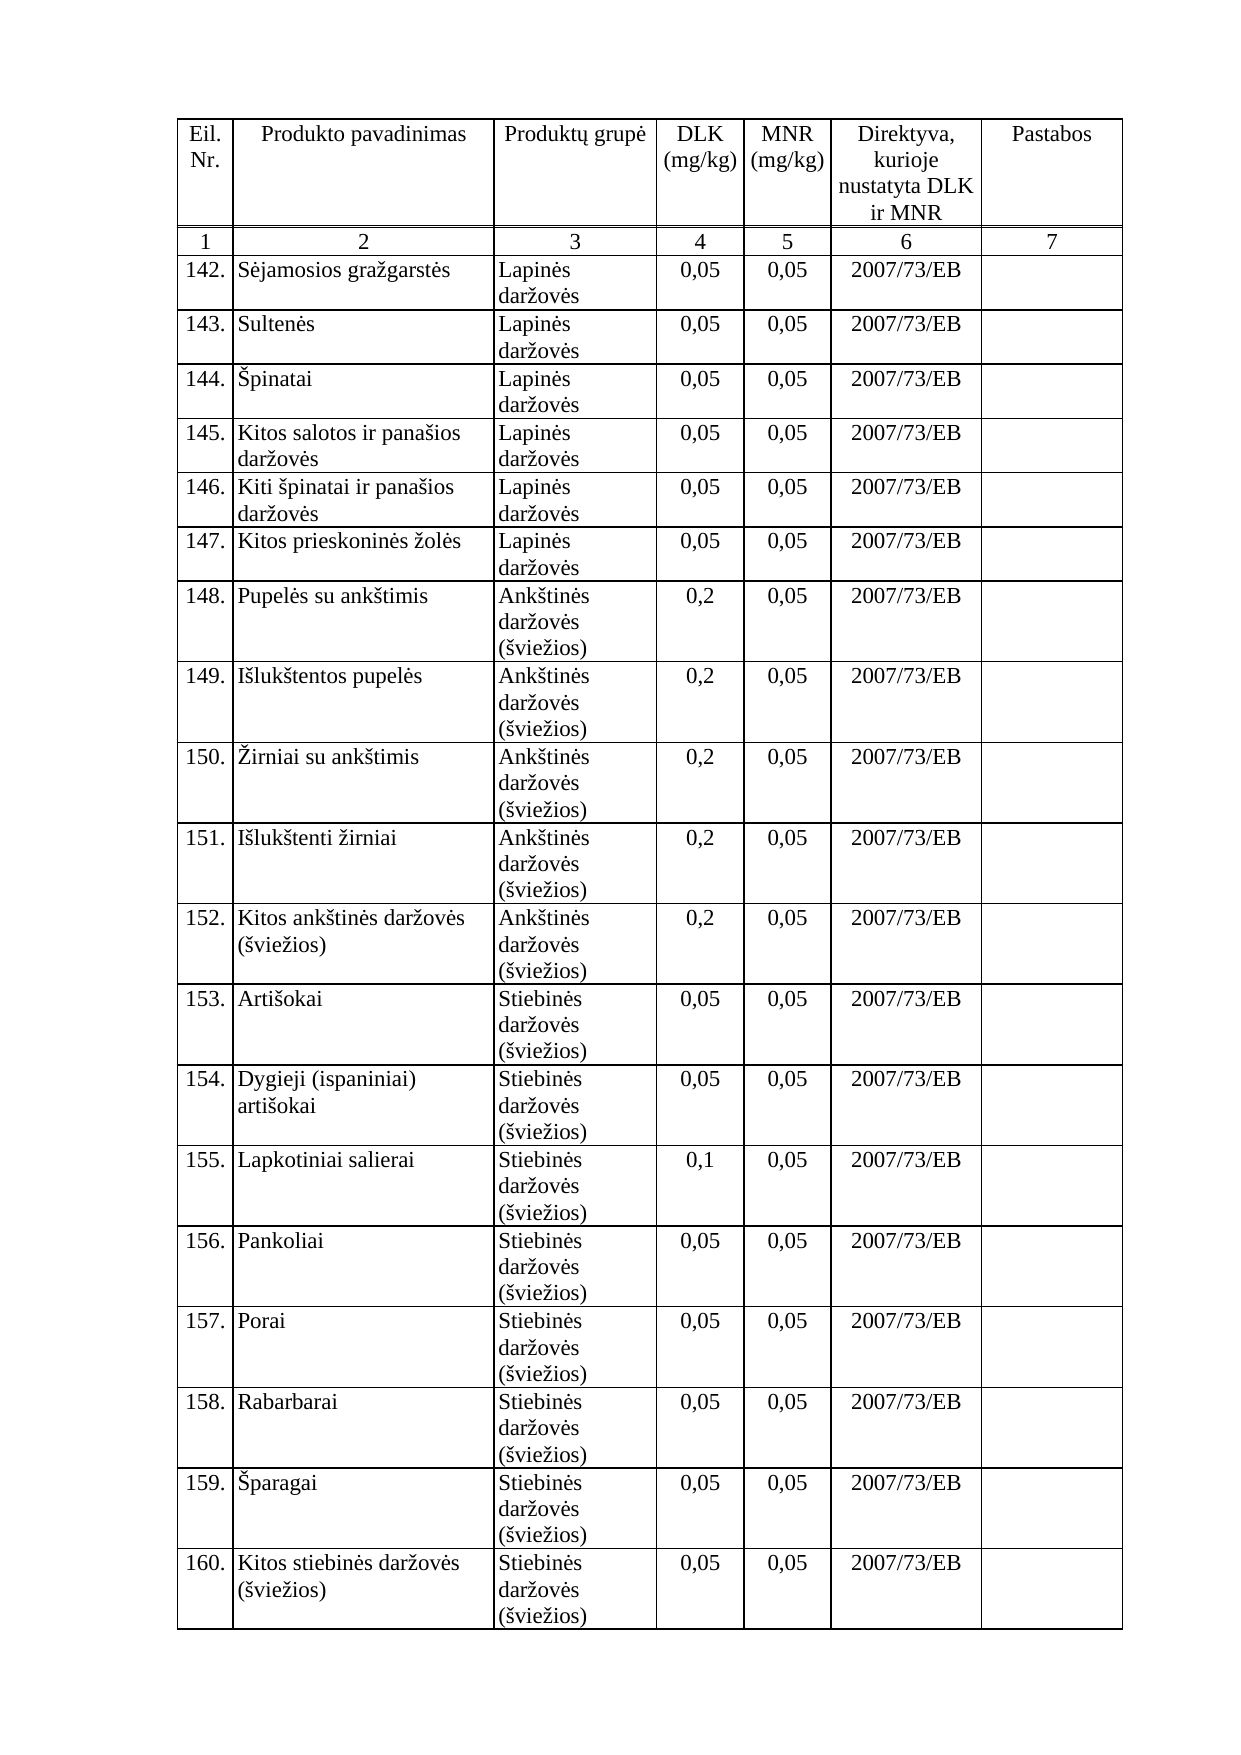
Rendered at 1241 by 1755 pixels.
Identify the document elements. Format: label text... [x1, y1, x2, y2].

table_cell Kitos ankštinės daržovės (šviežios) [234, 904, 493, 983]
table_cell [982, 473, 1122, 526]
table_cell 160. [178, 1549, 232, 1628]
table_cell 0,05 [657, 985, 743, 1064]
table_cell 2007/73/EB [832, 473, 981, 526]
table_cell 7 [1118, 228, 1122, 254]
table_cell 0,05 [745, 473, 830, 526]
table_cell 2007/73/EB [832, 1066, 981, 1144]
table_cell 0,05 [745, 1146, 830, 1225]
table_cell 2007/73/EB [832, 985, 981, 1064]
table_cell 2007/73/EB [832, 582, 981, 661]
table_cell 0,05 [745, 1388, 830, 1467]
table_cell 158. [178, 1388, 232, 1467]
table_cell 154. [178, 1066, 232, 1144]
table_cell 0,05 [745, 528, 830, 580]
table_cell [982, 1469, 1122, 1548]
table_cell 0,05 [657, 365, 743, 417]
table_cell 159. [178, 1469, 232, 1548]
table_cell [982, 824, 1122, 903]
table_cell 149. [178, 662, 232, 741]
table_cell 143. [178, 311, 232, 363]
table_cell 142. [178, 256, 232, 309]
table_cell 147. [178, 528, 232, 580]
table_cell 155. [178, 1146, 232, 1225]
table_cell 0,1 [657, 1146, 743, 1225]
table_cell 0,05 [657, 1549, 743, 1628]
table_cell 0,05 [745, 1066, 830, 1144]
table_cell [982, 1066, 1122, 1144]
table_cell [982, 582, 1122, 661]
table_cell 0,05 [745, 256, 830, 309]
table_cell 0,05 [657, 1227, 743, 1306]
table_cell Kitos prieskoninės žolės [234, 528, 493, 580]
table_cell 2007/73/EB [832, 1227, 981, 1306]
table_cell 0,05 [657, 473, 743, 526]
table_cell 0,05 [745, 1469, 830, 1548]
table_header Eil. Nr. [178, 120, 232, 225]
table_cell [982, 419, 1122, 472]
table_cell 2007/73/EB [832, 419, 981, 472]
table_cell 151. [178, 824, 232, 903]
table_cell 4 [657, 228, 661, 254]
table_cell 0,05 [745, 311, 830, 363]
table_cell [982, 1388, 1122, 1467]
table_header DLK (mg/kg) [657, 120, 743, 225]
table_cell 0,05 [657, 1388, 743, 1467]
table_cell 0,05 [657, 311, 743, 363]
table_header MNR (mg/kg) [745, 120, 830, 225]
table_cell 0,05 [745, 419, 830, 472]
table_cell 2007/73/EB [832, 824, 981, 903]
table_cell 157. [178, 1307, 232, 1386]
table_cell 3 [652, 228, 656, 254]
table_cell 0,2 [657, 824, 743, 903]
table_cell 148. [178, 582, 232, 661]
table_cell [982, 662, 1122, 741]
table_cell [982, 365, 1122, 417]
table_cell 146. [178, 473, 232, 526]
table_cell 0,05 [745, 743, 830, 822]
table_cell 0,05 [657, 528, 743, 580]
table_cell 0,2 [657, 662, 743, 741]
table_cell Žirniai su ankštimis [234, 743, 493, 822]
table_cell Pupelės su ankštimis [234, 582, 493, 661]
table_cell 0,05 [657, 1066, 743, 1144]
table_cell 156. [178, 1227, 232, 1306]
table_cell [982, 904, 1122, 983]
table_cell 0,05 [657, 1469, 743, 1548]
table_cell [982, 1146, 1122, 1225]
table_cell 0,05 [745, 1549, 830, 1628]
table_cell Porai [234, 1307, 493, 1386]
table_cell [982, 311, 1122, 363]
table_cell Rabarbarai [234, 1388, 493, 1467]
table_cell 152. [178, 904, 232, 983]
table_cell 0,05 [745, 1307, 830, 1386]
table_cell Sėjamosios gražgarstės [234, 256, 493, 309]
table_cell 144. [178, 365, 232, 417]
table_header Produkto pavadinimas [234, 120, 493, 225]
table_cell 2007/73/EB [832, 1307, 981, 1386]
table_cell 2007/73/EB [832, 662, 981, 741]
table_cell 2007/73/EB [832, 1388, 981, 1467]
table_cell 2007/73/EB [832, 256, 981, 309]
table_cell [982, 1307, 1122, 1386]
table_cell 2007/73/EB [832, 365, 981, 417]
table_cell 0,2 [657, 582, 743, 661]
table_cell [982, 256, 1122, 309]
table_cell Dygieji (ispaniniai) artišokai [234, 1066, 493, 1144]
table_cell 0,05 [657, 256, 743, 309]
table_cell Špinatai [234, 365, 493, 417]
table_cell Išlukštentos pupelės [234, 662, 493, 741]
table_cell Kitos stiebinės daržovės (šviežios) [234, 1549, 493, 1628]
table_header Pastabos [982, 120, 1122, 225]
table_cell 0,05 [657, 419, 743, 472]
table_cell 2007/73/EB [832, 1146, 981, 1225]
table_cell 2007/73/EB [832, 1469, 981, 1548]
table_cell 0,05 [745, 582, 830, 661]
table_cell [982, 743, 1122, 822]
table_cell Pankoliai [234, 1227, 493, 1306]
table_cell [982, 528, 1122, 580]
table_cell 0,05 [745, 365, 830, 417]
table_cell 0,05 [745, 662, 830, 741]
table_cell 150. [178, 743, 232, 822]
table_cell [982, 1227, 1122, 1306]
table_cell 145. [178, 419, 232, 472]
table_cell 2007/73/EB [832, 1549, 981, 1628]
table_cell 2007/73/EB [832, 904, 981, 983]
table_header Produktų grupė [495, 120, 656, 225]
table_cell 0,05 [745, 824, 830, 903]
table_cell 0,05 [745, 1227, 830, 1306]
table_cell Šparagai [234, 1469, 493, 1548]
table_cell 2007/73/EB [832, 311, 981, 363]
table_cell Išlukštenti žirniai [234, 824, 493, 903]
table_cell 2007/73/EB [832, 743, 981, 822]
table_cell Sultenės [234, 311, 493, 363]
table_cell 0,05 [657, 1307, 743, 1386]
table_cell 0,05 [745, 985, 830, 1064]
table_cell 7 [982, 228, 986, 254]
table_cell 0,2 [657, 743, 743, 822]
table_cell 6 [977, 228, 981, 254]
table_cell [982, 1549, 1122, 1628]
table_cell Artišokai [234, 985, 493, 1064]
table_cell Lapkotiniai salierai [234, 1146, 493, 1225]
table_cell 2007/73/EB [832, 528, 981, 580]
table_cell [982, 985, 1122, 1064]
table_cell 0,05 [745, 904, 830, 983]
table_cell 0,2 [657, 904, 743, 983]
table_cell 153. [178, 985, 232, 1064]
